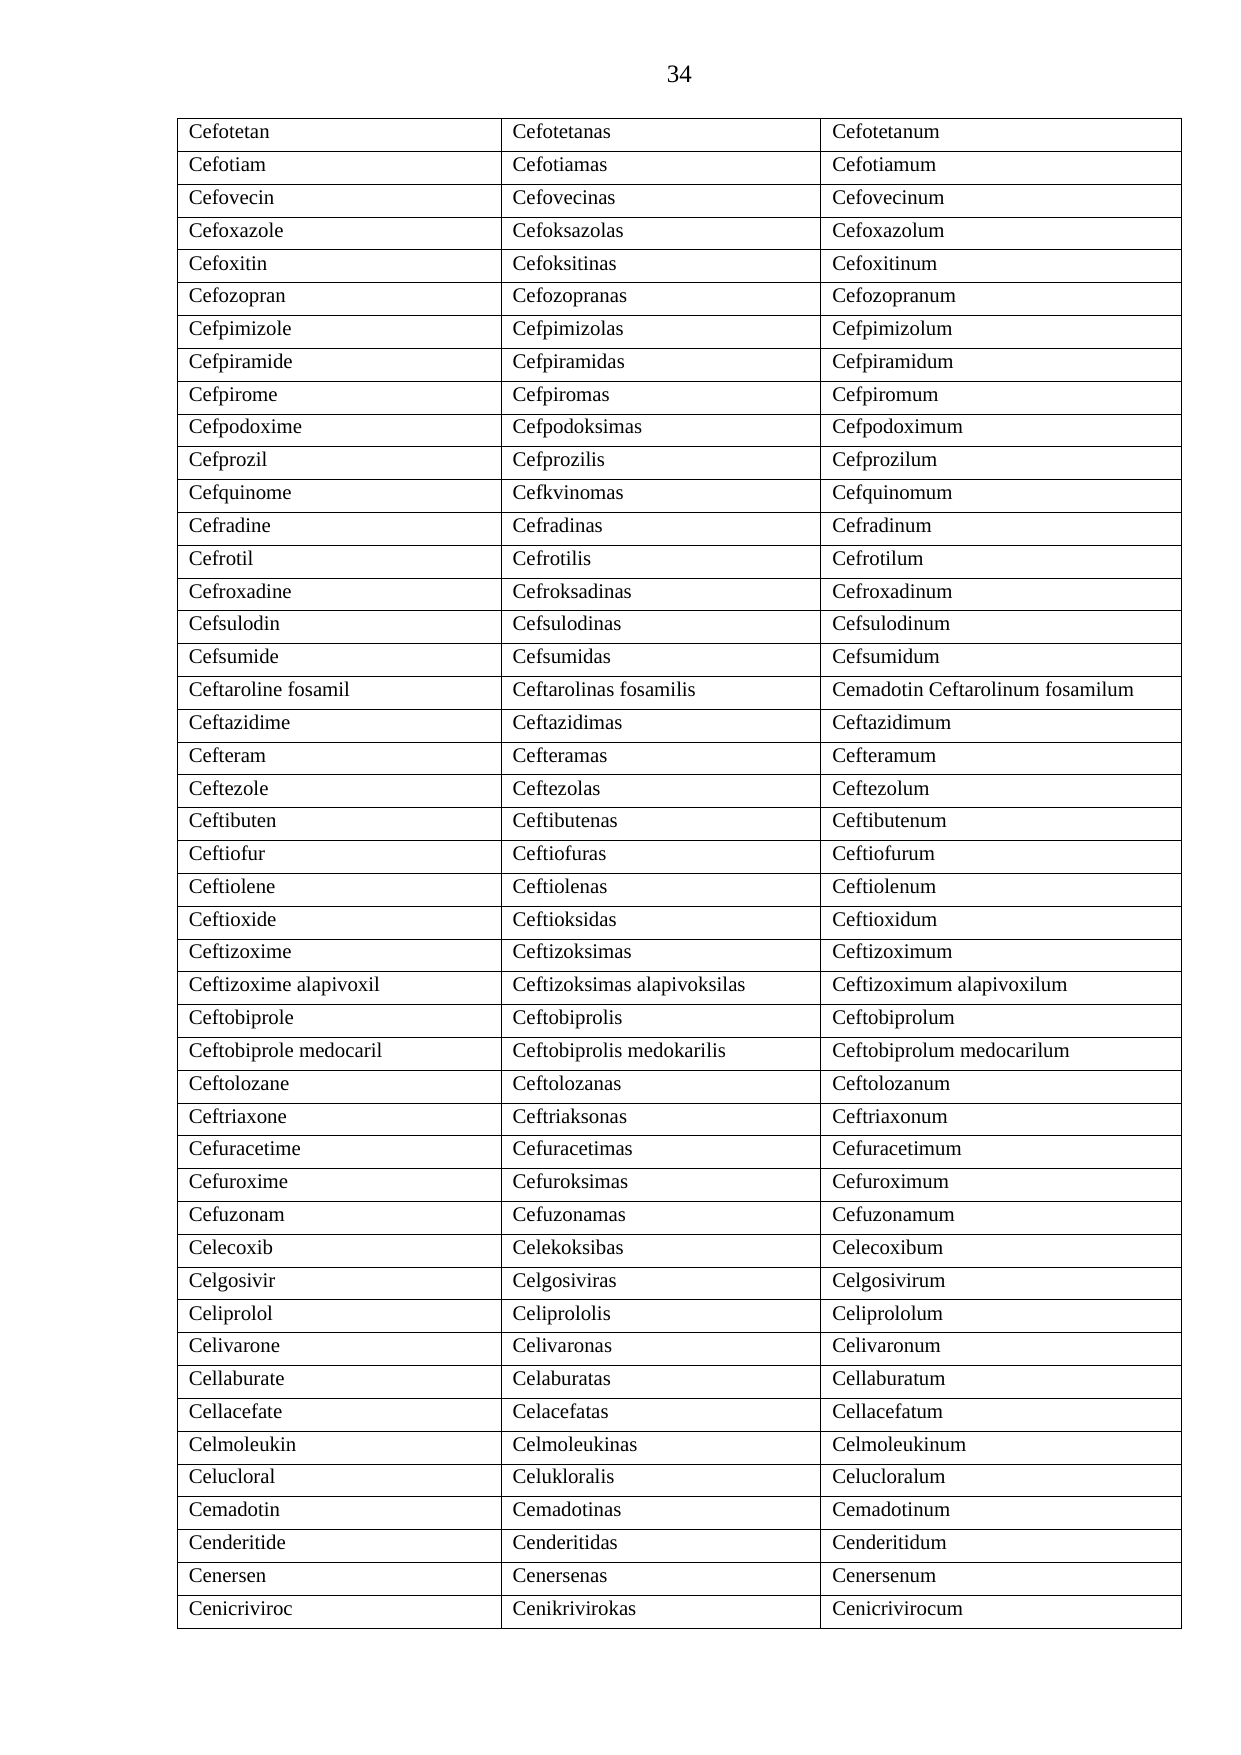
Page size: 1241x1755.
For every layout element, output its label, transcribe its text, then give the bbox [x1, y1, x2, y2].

table_cell Cefoxitinum [821, 250, 1181, 282]
table_cell Cefsulodinum [821, 611, 1181, 643]
table_cell Ceftibutenas [502, 808, 820, 840]
table_cell Cenikrivirokas [502, 1596, 820, 1627]
table_cell Celgosivir [178, 1268, 501, 1299]
table_cell Ceftizoksimas alapivoksilas [502, 972, 820, 1004]
table_cell Cefozopran [178, 283, 501, 315]
table_cell Celgosiviras [502, 1268, 820, 1299]
table_cell Celiprolol [178, 1300, 501, 1332]
table_cell Cefpimizolas [502, 316, 820, 348]
table_cell Cefpiromum [821, 382, 1181, 413]
table_cell Celmoleukinas [502, 1432, 820, 1463]
table_cell Ceftezolum [821, 775, 1181, 807]
table_cell Ceftiolenas [502, 874, 820, 906]
table_cell Ceftobiprolis medokarilis [502, 1038, 820, 1070]
table_cell Ceftibuten [178, 808, 501, 840]
table_cell Cefoxitin [178, 250, 501, 282]
table_cell Cefquinome [178, 480, 501, 512]
table_cell Cefsumide [178, 644, 501, 676]
table_cell Celgosivirum [821, 1268, 1181, 1299]
table_cell Celiprololum [821, 1300, 1181, 1332]
table_cell Cellacefate [178, 1399, 501, 1431]
table_cell Ceftizoximum [821, 940, 1181, 971]
table_cell Ceftioksidas [502, 907, 820, 938]
table_cell Cefroxadinum [821, 579, 1181, 610]
table_cell Cefpiramidas [502, 349, 820, 381]
table_cell Cefuroksimas [502, 1169, 820, 1201]
table_cell Cefotetanas [502, 119, 820, 151]
table_cell Cefsumidum [821, 644, 1181, 676]
table_cell Cenersenas [502, 1563, 820, 1595]
table_cell Celaburatas [502, 1366, 820, 1398]
table_cell Celivarone [178, 1333, 501, 1365]
table_cell Cefuracetimas [502, 1136, 820, 1168]
table_cell Cefroksadinas [502, 579, 820, 610]
table_cell Cefpirome [178, 382, 501, 413]
table_cell Cefpimizole [178, 316, 501, 348]
table_cell Celecoxib [178, 1235, 501, 1267]
table_cell Cefovecin [178, 185, 501, 217]
table_cell Celucloral [178, 1465, 501, 1496]
table_cell Cefprozil [178, 447, 501, 479]
table_cell Celacefatas [502, 1399, 820, 1431]
table_cell Cefotetan [178, 119, 501, 151]
table_cell Cenderitide [178, 1530, 501, 1562]
table_cell Cemadotinas [502, 1497, 820, 1529]
table_cell Ceftobiprole [178, 1005, 501, 1037]
table_cell Cefozopranum [821, 283, 1181, 315]
table_cell Ceftibutenum [821, 808, 1181, 840]
table_cell Cefradinum [821, 513, 1181, 545]
table_cell Cefuzonamas [502, 1202, 820, 1234]
table_cell Celiprololis [502, 1300, 820, 1332]
table_cell Cefkvinomas [502, 480, 820, 512]
table_cell Cefrotilis [502, 546, 820, 577]
table_cell Celmoleukin [178, 1432, 501, 1463]
table_cell Ceftiofurum [821, 841, 1181, 873]
table_cell Ceftizoksimas [502, 940, 820, 971]
table_cell Cefsulodinas [502, 611, 820, 643]
table_cell Cefuracetimum [821, 1136, 1181, 1168]
table_cell Ceftobiprolum medocarilum [821, 1038, 1181, 1070]
table_cell Ceftazidime [178, 710, 501, 742]
table_cell Cefotiamas [502, 152, 820, 184]
table_cell Ceftaroline fosamil [178, 677, 501, 709]
table_cell Ceftezolas [502, 775, 820, 807]
table_cell Ceftolozanum [821, 1071, 1181, 1102]
table_cell Cefoksitinas [502, 250, 820, 282]
table_cell Ceftazidimas [502, 710, 820, 742]
table_cell Cefradinas [502, 513, 820, 545]
table_cell Cefotiam [178, 152, 501, 184]
table_cell Cefoksazolas [502, 218, 820, 249]
table_cell Cefrotil [178, 546, 501, 577]
table_cell Ceftarolinas fosamilis [502, 677, 820, 709]
table_cell Cefozopranas [502, 283, 820, 315]
table_cell Cefuroximum [821, 1169, 1181, 1201]
table_cell Celivaronum [821, 1333, 1181, 1365]
table_cell Celivaronas [502, 1333, 820, 1365]
table_cell Ceftriaksonas [502, 1104, 820, 1135]
table_cell Cefradine [178, 513, 501, 545]
table_cell Cefovecinas [502, 185, 820, 217]
table_cell Cefrotilum [821, 546, 1181, 577]
table_cell Cefotiamum [821, 152, 1181, 184]
table_cell Cefteram [178, 743, 501, 774]
table_cell Cefoxazole [178, 218, 501, 249]
table_cell Cemadotin [178, 1497, 501, 1529]
table_cell Cefovecinum [821, 185, 1181, 217]
table_cell Cemadotin Ceftarolinum fosamilum [821, 677, 1181, 709]
table_cell Ceftriaxonum [821, 1104, 1181, 1135]
table_cell Cefpimizolum [821, 316, 1181, 348]
table_cell Celecoxibum [821, 1235, 1181, 1267]
table_cell Ceftiofuras [502, 841, 820, 873]
table_cell Cefoxazolum [821, 218, 1181, 249]
table_cell Cefprozilum [821, 447, 1181, 479]
table_cell Cefuroxime [178, 1169, 501, 1201]
table_cell Cenicrivirocum [821, 1596, 1181, 1627]
table_cell Ceftiofur [178, 841, 501, 873]
table_cell Ceftolozane [178, 1071, 501, 1102]
table_cell Ceftolozanas [502, 1071, 820, 1102]
table_cell Cefteramas [502, 743, 820, 774]
table_cell Cefuzonamum [821, 1202, 1181, 1234]
table_cell Cefpodoximum [821, 415, 1181, 446]
table_cell Cenersenum [821, 1563, 1181, 1595]
table_cell Cefroxadine [178, 579, 501, 610]
table_cell Ceftobiprolis [502, 1005, 820, 1037]
table_cell Ceftizoxime alapivoxil [178, 972, 501, 1004]
table_cell Ceftizoximum alapivoxilum [821, 972, 1181, 1004]
table_cell Cefquinomum [821, 480, 1181, 512]
table_cell Ceftioxidum [821, 907, 1181, 938]
table_cell Cenderitidum [821, 1530, 1181, 1562]
table_cell Cenersen [178, 1563, 501, 1595]
table_cell Cellaburatum [821, 1366, 1181, 1398]
table_cell Cefpodoksimas [502, 415, 820, 446]
table_cell Ceftezole [178, 775, 501, 807]
table_cell Ceftobiprole medocaril [178, 1038, 501, 1070]
table_cell Ceftiolene [178, 874, 501, 906]
table_cell Cenderitidas [502, 1530, 820, 1562]
table_cell Cefpiramidum [821, 349, 1181, 381]
table_cell Ceftazidimum [821, 710, 1181, 742]
table_cell Cefpodoxime [178, 415, 501, 446]
table_cell Cefotetanum [821, 119, 1181, 151]
table_cell Cefteramum [821, 743, 1181, 774]
table_cell Ceftobiprolum [821, 1005, 1181, 1037]
table_cell Celmoleukinum [821, 1432, 1181, 1463]
table_cell Ceftioxide [178, 907, 501, 938]
table_cell Celekoksibas [502, 1235, 820, 1267]
table_cell Cemadotinum [821, 1497, 1181, 1529]
table_cell Ceftiolenum [821, 874, 1181, 906]
table_cell Cellacefatum [821, 1399, 1181, 1431]
table_cell Ceftizoxime [178, 940, 501, 971]
table_cell Ceftriaxone [178, 1104, 501, 1135]
table_cell Celucloralum [821, 1465, 1181, 1496]
table_cell Cefsumidas [502, 644, 820, 676]
table_cell Celukloralis [502, 1465, 820, 1496]
table_cell Cefuzonam [178, 1202, 501, 1234]
table_cell Cellaburate [178, 1366, 501, 1398]
table_cell Cefpiromas [502, 382, 820, 413]
table_cell Cefprozilis [502, 447, 820, 479]
table_cell Cefsulodin [178, 611, 501, 643]
table_cell Cenicriviroc [178, 1596, 501, 1627]
table_cell Cefuracetime [178, 1136, 501, 1168]
table_cell Cefpiramide [178, 349, 501, 381]
